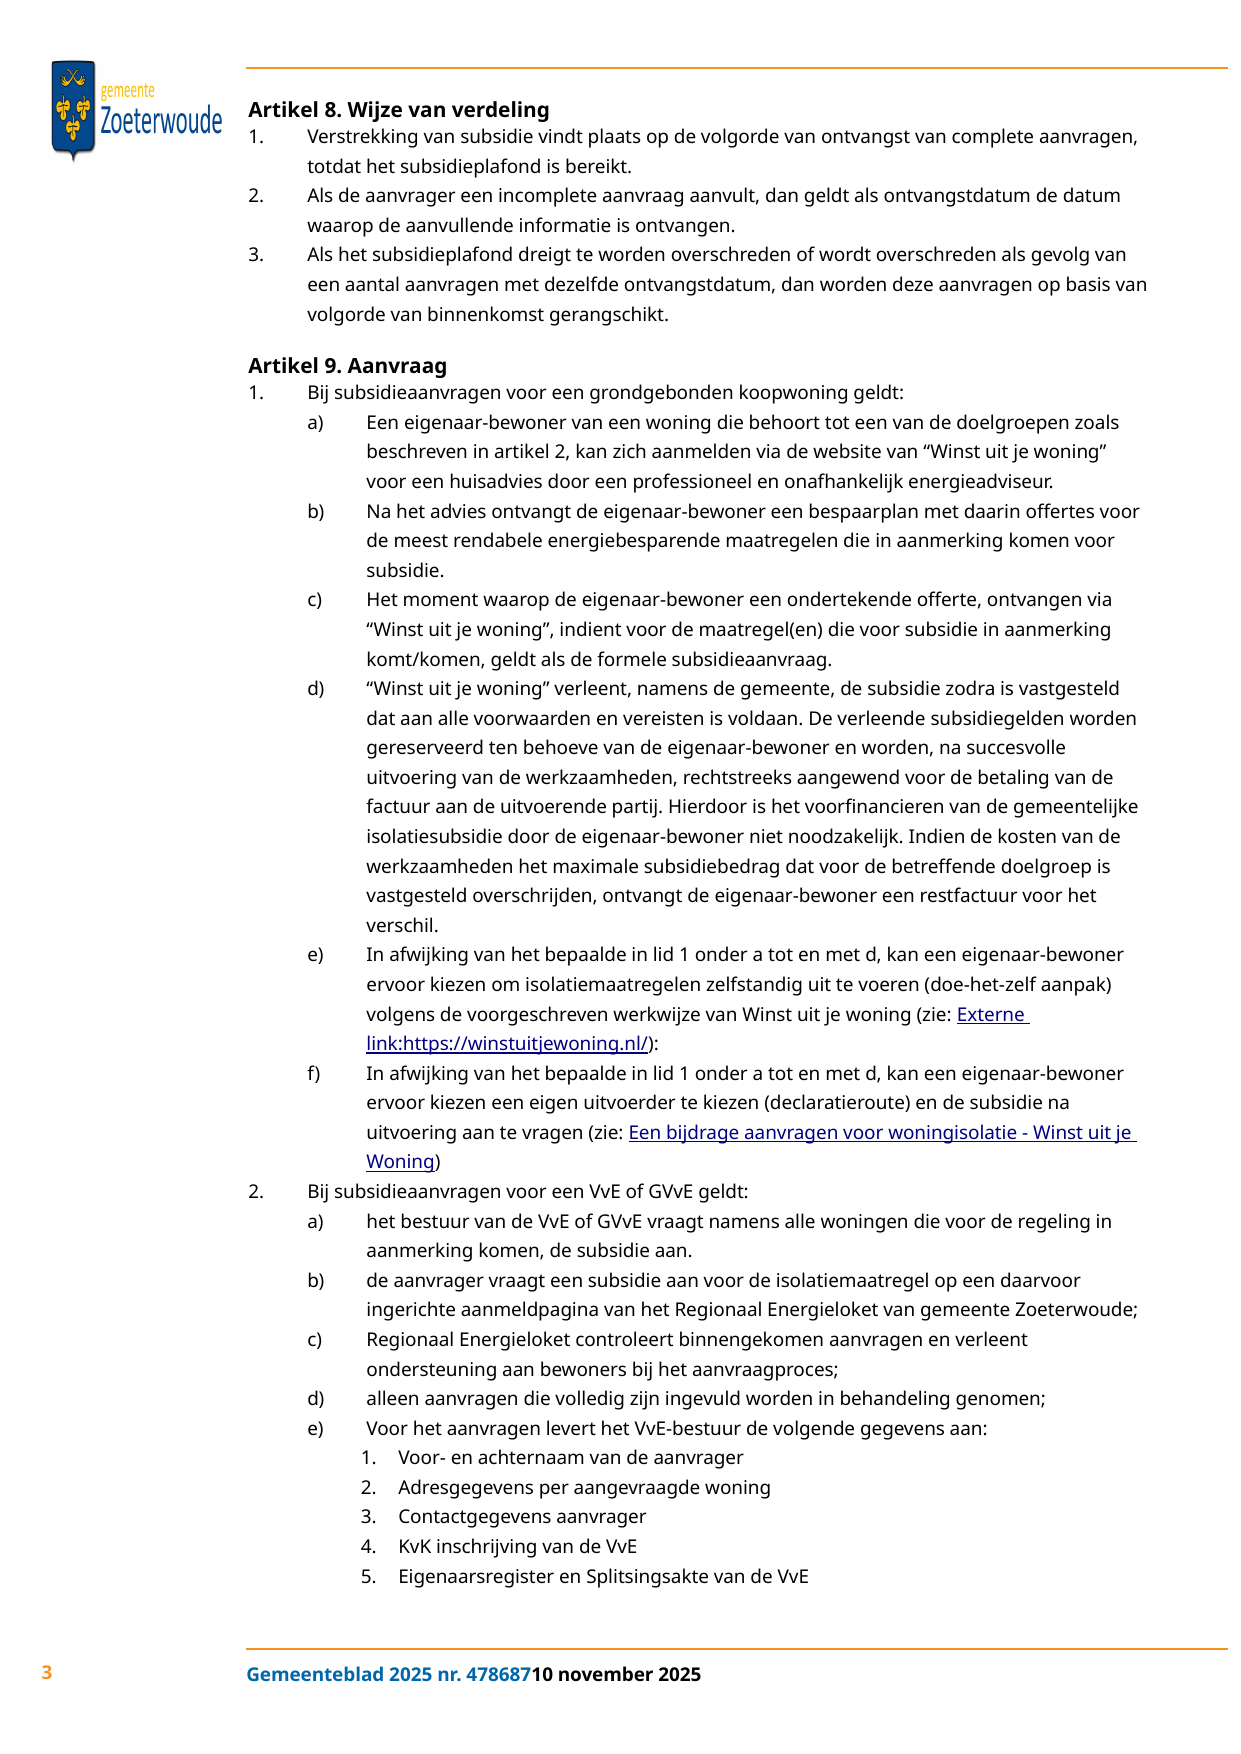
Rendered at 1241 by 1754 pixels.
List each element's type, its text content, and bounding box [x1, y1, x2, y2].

list “Winst uit je woning” verleent, namens de gemeente, de subsidie zodra is vastgesteld dat aan alle voorwaarden en vereisten is voldaan. De verleende subsidiegelden worden gereserveerd ten behoeve van de eigenaar-bewoner en worden, na succesvolle uitvoering van de werkzaamheden, rechtstreeks aangewend voor de betaling van de factuur aan de uitvoerende partij. Hierdoor is het voorfinancieren van de gemeentelijke isolatiesubsidie door de eigenaar-bewoner niet noodzakelijk. Indien de kosten van de werkzaamheden het maximale subsidiebedrag dat voor de betreffende doelgroep is vastgesteld overschrijden, ontvangt de eigenaar-bewoner een restfactuur voor het verschil. [307, 675, 1152, 938]
list Regionaal Energieloket controleert binnengekomen aanvragen en verleent ondersteuning aan bewoners bij het aanvraagproces; [307, 1326, 1152, 1382]
text Artikel 8. Wijze van verdeling [248, 95, 1152, 123]
list Contactgegevens aanvrager [361, 1504, 1152, 1529]
list het bestuur van de VvE of GVvE vraagt namens alle woningen die voor de regeling in aanmerking komen, de subsidie aan. [307, 1208, 1152, 1263]
text Artikel 9. Aanvraag [248, 351, 1152, 379]
list de aanvrager vraagt een subsidie aan voor de isolatiemaatregel op een daarvoor ingerichte aanmeldpagina van het Regionaal Energieloket van gemeente Zoeterwoude; [307, 1267, 1152, 1322]
list Bij subsidieaanvragen voor een VvE of GVvE geldt: [248, 1178, 1152, 1204]
list Bij subsidieaanvragen voor een grondgebonden koopwoning geldt: [248, 379, 1152, 405]
list In afwijking van het bepaalde in lid 1 onder a tot en met d, kan een eigenaar-bewoner ervoor kiezen om isolatiemaatregelen zelfstandig uit te voeren (doe-het-zelf aanpak) volgens de voorgeschreven werkwijze van Winst uit je woning (zie: Externe link:https://winstuitjewoning.nl/): [307, 942, 1152, 1056]
list Verstrekking van subsidie vindt plaats op de volgorde van ontvangst van complete aanvragen, totdat het subsidieplafond is bereikt. [248, 123, 1152, 178]
list Adresgegevens per aangevraagde woning [361, 1474, 1152, 1500]
list KvK inschrijving van de VvE [361, 1533, 1152, 1559]
list Het moment waarop de eigenaar-bewoner een ondertekende offerte, ontvangen via “Winst uit je woning”, indient voor de maatregel(en) die voor subsidie in aanmerking komt/komen, geldt als de formele subsidieaanvraag. [307, 587, 1152, 672]
list Voor- en achternaam van de aanvrager [361, 1444, 1152, 1470]
list Eigenaarsregister en Splitsingsakte van de VvE [361, 1563, 1152, 1589]
picture [41, 47, 231, 172]
list Als de aanvrager een incomplete aanvraag aanvult, dan geldt als ontvangstdatum de datum waarop de aanvullende informatie is ontvangen. [248, 182, 1152, 238]
list Een eigenaar-bewoner van een woning die behoort tot een van de doelgroepen zoals beschreven in artikel 2, kan zich aanmelden via de website van “Winst uit je woning” voor een huisadvies door een professioneel en onafhankelijk energieadviseur. [307, 409, 1152, 494]
list In afwijking van het bepaalde in lid 1 onder a tot en met d, kan een eigenaar-bewoner ervoor kiezen een eigen uitvoerder te kiezen (declaratieroute) en de subsidie na uitvoering aan te vragen (zie: Een bijdrage aanvragen voor woningisolatie - Winst uit je Woning) [307, 1060, 1152, 1174]
list Na het advies ontvangt de eigenaar-bewoner een bespaarplan met daarin offertes voor de meest rendabele energiebesparende maatregelen die in aanmerking komen voor subsidie. [307, 498, 1152, 583]
list Voor het aanvragen levert het VvE-bestuur de volgende gegevens aan: [307, 1415, 1152, 1441]
list alleen aanvragen die volledig zijn ingevuld worden in behandeling genomen; [307, 1385, 1152, 1411]
list Als het subsidieplafond dreigt te worden overschreden of wordt overschreden als gevolg van een aantal aanvragen met dezelfde ontvangstdatum, dan worden deze aanvragen op basis van volgorde van binnenkomst gerangschikt. [248, 242, 1152, 326]
